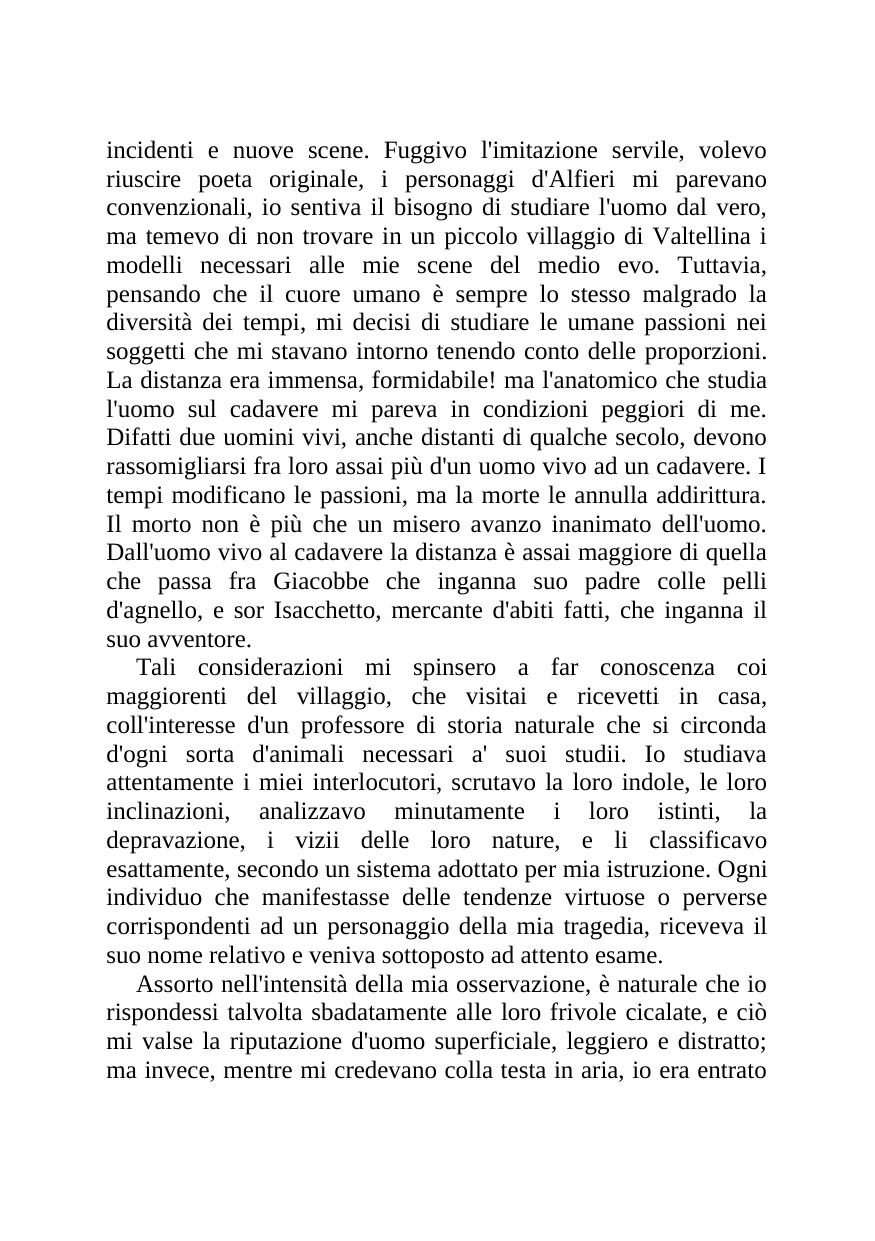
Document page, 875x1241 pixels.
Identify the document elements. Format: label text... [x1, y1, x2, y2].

text Assorto nell'intensità della mia osservazione, è naturale che io rispondessi talvolta sbadatamente alle loro frivole cicalate, e ciò mi valse la riputazione d'uomo superficiale, leggiero e distratto; ma invece, mentre mi credevano colla testa in aria, io era entrato [106, 969, 768, 1084]
text Tali considerazioni mi spinsero a far conoscenza coi maggiorenti del villaggio, che visitai e ricevetti in casa, coll'interesse d'un professore di storia naturale che si circonda d'ogni sorta d'animali necessari a' suoi studii. Io studiava attentamente i miei interlocutori, scrutavo la loro indole, le loro inclinazioni, analizzavo minutamente i loro istinti, la depravazione, i vizii delle loro nature, e li classificavo esattamente, secondo un sistema adottato per mia istruzione. Ogni individuo che manifestasse delle tendenze virtuose o perverse corrispondenti ad un personaggio della mia tragedia, riceveva il suo nome relativo e veniva sottoposto ad attento esame. [106, 652, 768, 969]
text incidenti e nuove scene. Fuggivo l'imitazione servile, volevo riuscire poeta originale, i personaggi d'Alfieri mi parevano convenzionali, io sentiva il bisogno di studiare l'uomo dal vero, ma temevo di non trovare in un piccolo villaggio di Valtellina i modelli necessari alle mie scene del medio evo. Tuttavia, pensando che il cuore umano è sempre lo stesso malgrado la diversità dei tempi, mi decisi di studiare le umane passioni nei soggetti che mi stavano intorno tenendo conto delle proporzioni. La distanza era immensa, formidabile! ma l'anatomico che studia l'uomo sul cadavere mi pareva in condizioni peggiori di me. Difatti due uomini vivi, anche distanti di qualche secolo, devono rassomigliarsi fra loro assai più d'un uomo vivo ad un cadavere. I tempi modificano le passioni, ma la morte le annulla addirittura. Il morto non è più che un misero avanzo inanimato dell'uomo. Dall'uomo vivo al cadavere la distanza è assai maggiore di quella che passa fra Giacobbe che inganna suo padre colle pelli d'agnello, e sor Isacchetto, mercante d'abiti fatti, che inganna il suo avventore. [106, 135, 768, 652]
